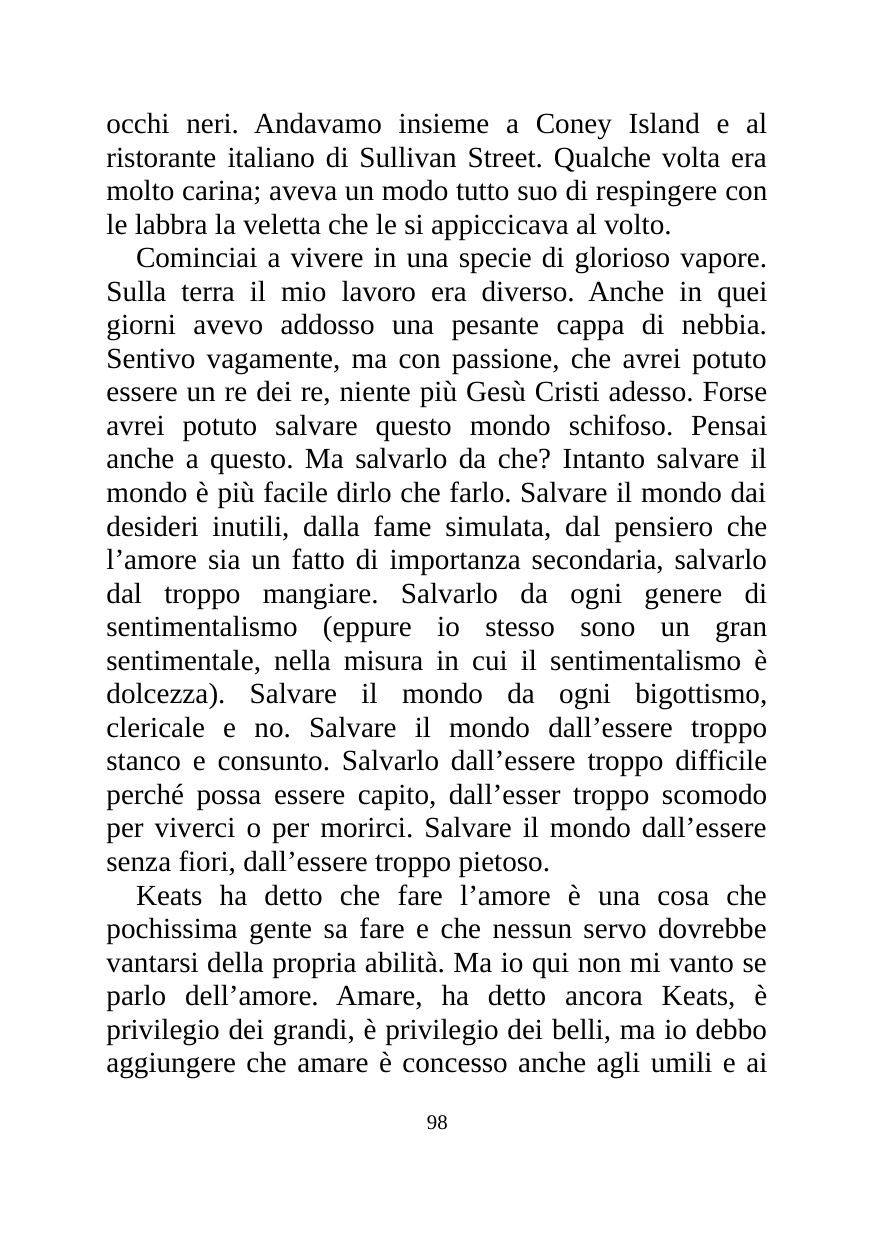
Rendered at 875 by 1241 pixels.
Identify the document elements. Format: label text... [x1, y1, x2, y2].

text occhi neri. Andavamo insieme a Coney Island e al ristorante italiano di Sullivan Street. Qualche volta era molto carina; aveva un modo tutto suo di respingere con le labbra la veletta che le si appiccicava al volto. [106, 106, 768, 240]
text Keats ha detto che fare l’amore è una cosa che pochissima gente sa fare e che nessun servo dovrebbe vantarsi della propria abilità. Ma io qui non mi vanto se parlo dell’amore. Amare, ha detto ancora Keats, è privilegio dei grandi, è privilegio dei belli, ma io debbo aggiungere che amare è concesso anche agli umili e ai [106, 878, 768, 1079]
text Cominciai a vivere in una specie di glorioso vapore. Sulla terra il mio lavoro era diverso. Anche in quei giorni avevo addosso una pesante cappa di nebbia. Sentivo vagamente, ma con passione, che avrei potuto essere un re dei re, niente più Gesù Cristi adesso. Forse avrei potuto salvare questo mondo schifoso. Pensai anche a questo. Ma salvarlo da che? Intanto salvare il mondo è più facile dirlo che farlo. Salvare il mondo dai desideri inutili, dalla fame simulata, dal pensiero che l’amore sia un fatto di importanza secondaria, salvarlo dal troppo mangiare. Salvarlo da ogni genere di sentimentalismo (eppure io stesso sono un gran sentimentale, nella misura in cui il sentimentalismo è dolcezza). Salvare il mondo da ogni bigottismo, clericale e no. Salvare il mondo dall’essere troppo stanco e consunto. Salvarlo dall’essere troppo difficile perché possa essere capito, dall’esser troppo scomodo per viverci o per morirci. Salvare il mondo dall’essere senza fiori, dall’essere troppo pietoso. [106, 240, 768, 878]
